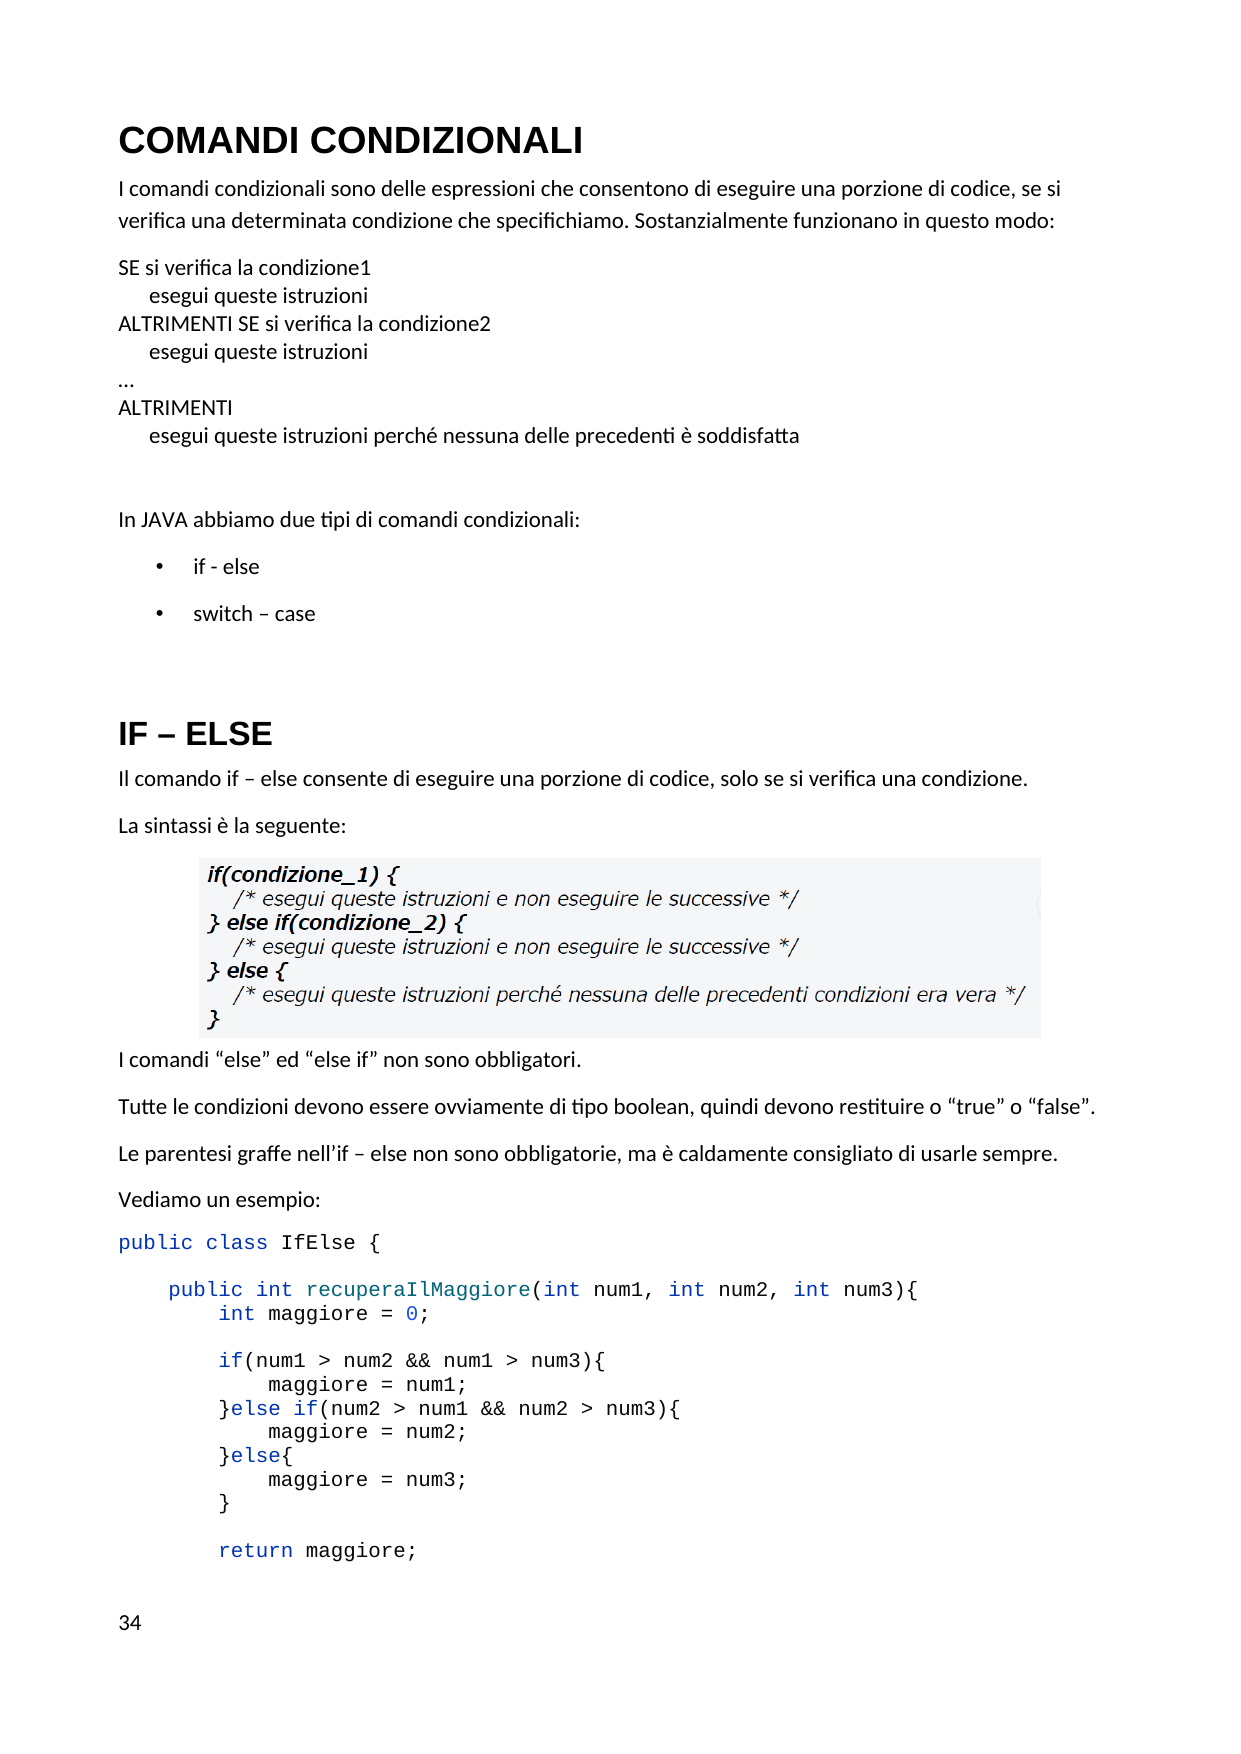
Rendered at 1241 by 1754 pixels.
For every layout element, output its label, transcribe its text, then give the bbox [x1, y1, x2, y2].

text public class IfElse { public int recuperaIlMaggiore(int num1, int num2, int num3){ int maggiore = 0; if(num1 > num2 && num1 > num3){ maggiore = num1; }else if(num2 > num1 && num2 > num3){ maggiore = num2; }else{ maggiore = num3; } return maggiore; [118, 1232, 1122, 1563]
text Le parentesi graffe nell’if – else non sono obbligatorie, ma è caldamente consigliato di usarle sempre. [118, 1139, 1122, 1167]
list switch – case [156, 599, 1122, 627]
subtitle IF – ELSE [118, 713, 1122, 752]
text ALTRIMENTI SE si verifica la condizione2 [118, 309, 1122, 337]
picture [199, 858, 1042, 1038]
text In JAVA abbiamo due tipi di comandi condizionali: [118, 505, 1122, 533]
text esegui queste istruzioni [118, 337, 1122, 365]
text esegui queste istruzioni [118, 281, 1122, 309]
text SE si verifica la condizione1 [118, 253, 1122, 281]
text esegui queste istruzioni perché nessuna delle precedenti è soddisfatta [118, 421, 1122, 449]
subtitle COMANDI CONDIZIONALI [118, 118, 1122, 162]
text Vediamo un esempio: [118, 1185, 1122, 1213]
text … [118, 365, 1122, 393]
text I comandi condizionali sono delle espressioni che consentono di eseguire una porzione di codice, se si verifica una determinata condizione che specifichiamo. Sostanzialmente funzionano in questo modo: [118, 174, 1122, 234]
text ALTRIMENTI [118, 393, 1122, 421]
text Il comando if – else consente di eseguire una porzione di codice, solo se si verifica una condizione. [118, 764, 1122, 792]
text Tutte le condizioni devono essere ovviamente di tipo boolean, quindi devono restituire o “true” o “false”. [118, 1092, 1122, 1120]
text I comandi “else” ed “else if” non sono obbligatori. [118, 1045, 1122, 1073]
text La sintassi è la seguente: [118, 811, 1122, 839]
list if - else [156, 552, 1122, 580]
